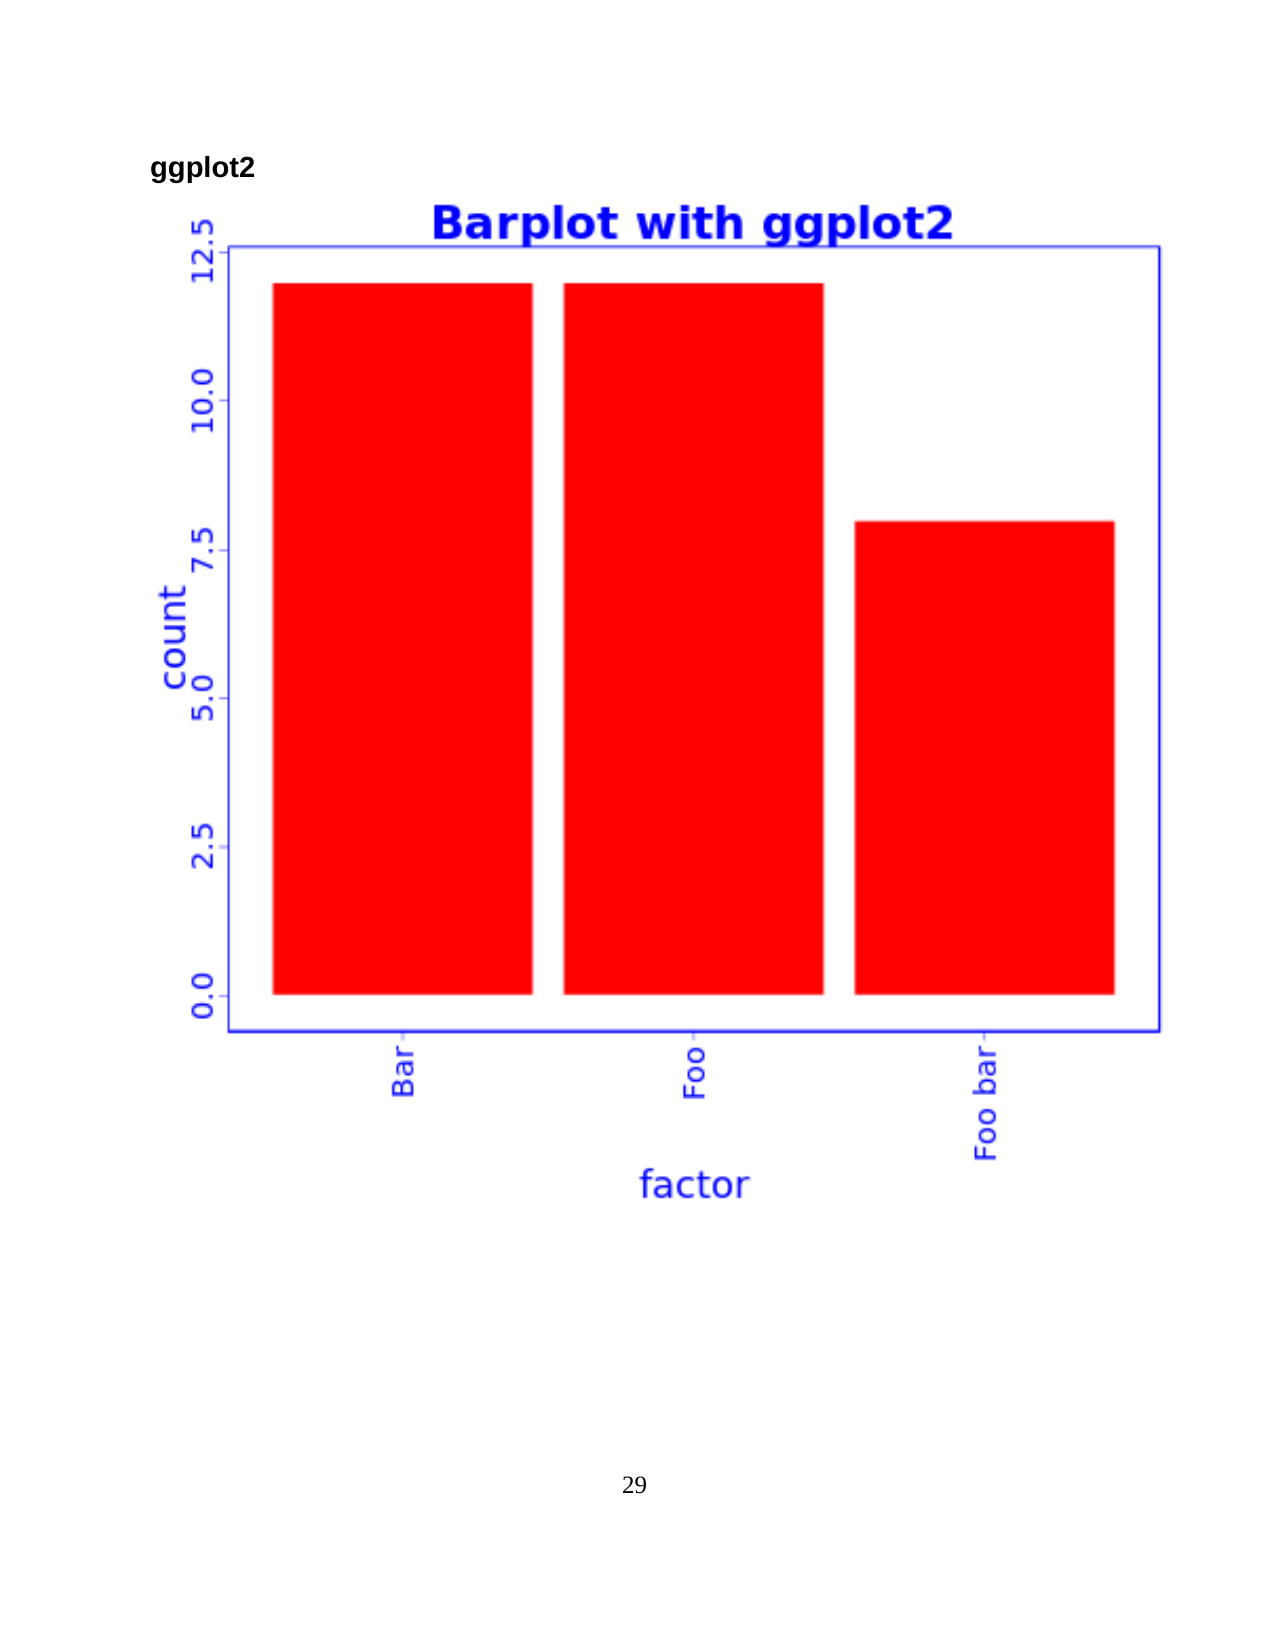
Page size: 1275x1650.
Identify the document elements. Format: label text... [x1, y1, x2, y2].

subtitle ggplot2 [150, 150, 1125, 183]
picture [150, 196, 1163, 1209]
